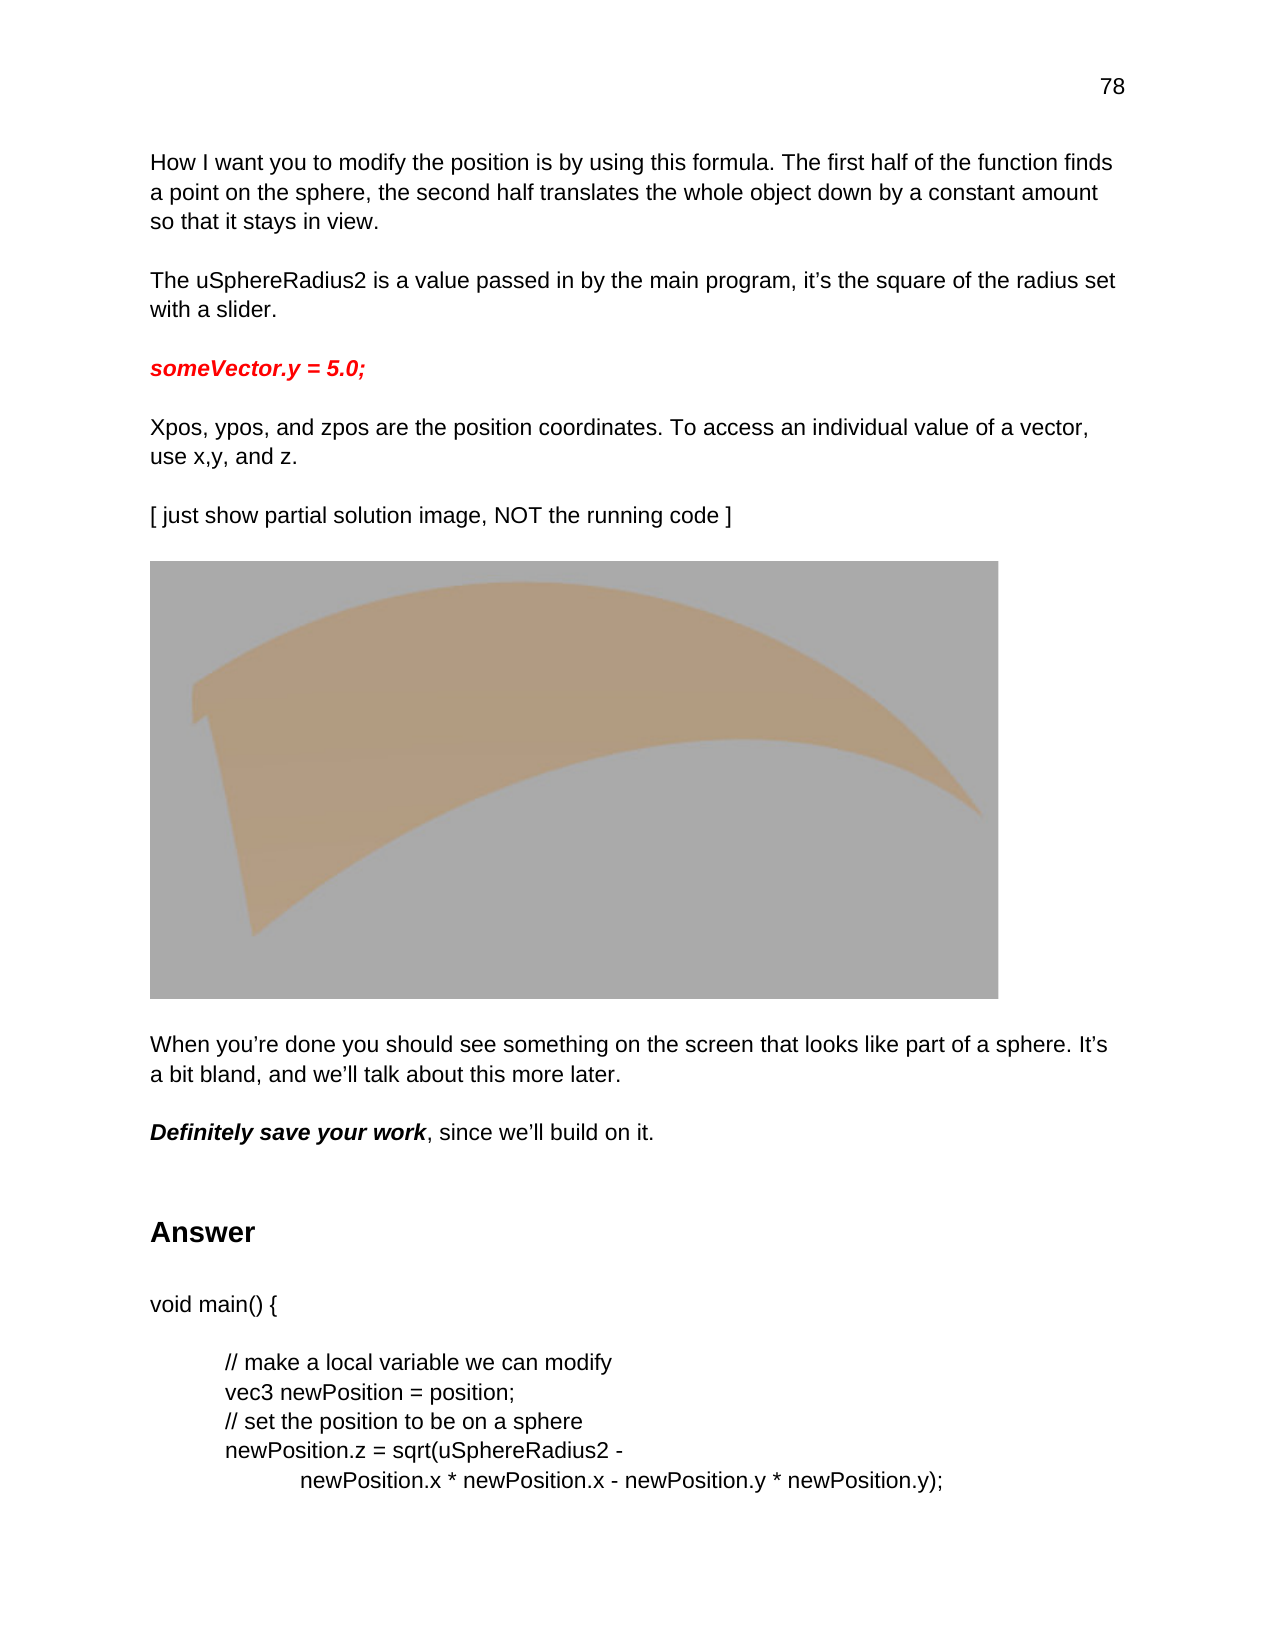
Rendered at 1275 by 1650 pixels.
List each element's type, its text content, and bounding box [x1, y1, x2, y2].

text newPosition.x * newPosition.x - newPosition.y * newPosition.y); [225, 1468, 1125, 1493]
text The uSphereRadius2 is a value passed in by the main program, it’s the square of the radius set with a slider. [150, 267, 1125, 322]
text When you’re done you should see something on the screen that looks like part of a sphere. It’s a bit bland, and we’ll talk about this more later. [150, 1032, 1125, 1087]
subtitle Answer [150, 1216, 1125, 1249]
text // set the position to be on a sphere [150, 1409, 1125, 1434]
text newPosition.z = sqrt(uSphereRadius2 - [150, 1438, 1125, 1464]
text [ just show partial solution image, NOT the running code ] [150, 502, 1125, 528]
text someVector.y = 5.0; [150, 356, 1125, 381]
text How I want you to modify the position is by using this formula. The first half of the function finds a point on the sphere, the second half translates the whole object down by a constant amount so that it stays in view. [150, 150, 1125, 234]
text void main() { [150, 1291, 1125, 1317]
text // make a local variable we can modify [150, 1350, 1125, 1376]
picture [150, 561, 999, 999]
text vec3 newPosition = position; [150, 1379, 1125, 1405]
text Xpos, ypos, and zpos are the position coordinates. To access an individual value of a vector, use x,y, and z. [150, 414, 1125, 469]
text Definitely save your work, since we’ll build on it. [150, 1120, 1125, 1146]
